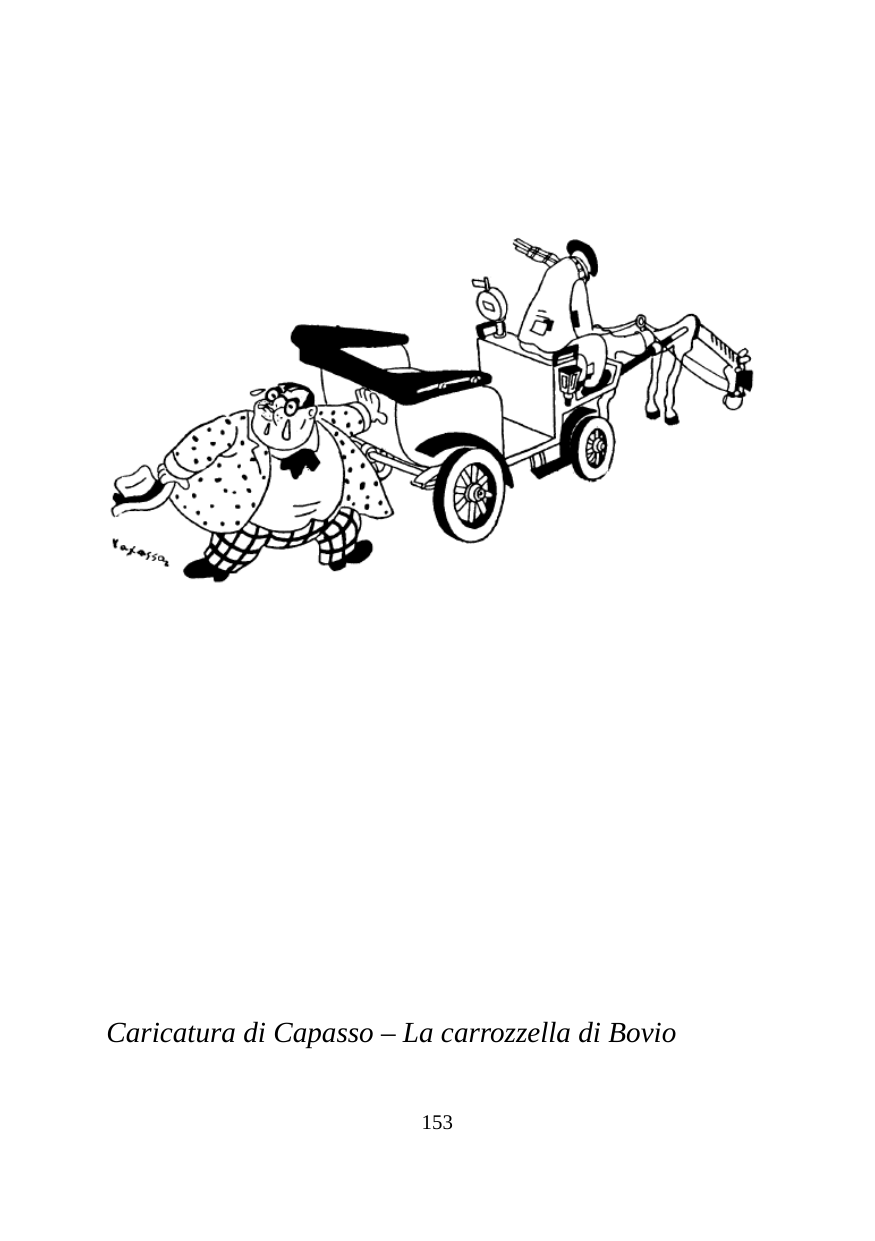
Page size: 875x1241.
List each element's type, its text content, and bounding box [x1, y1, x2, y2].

table_header [106, 595, 768, 662]
table_cell Caricatura di Capasso – La carrozzella di Bovio [106, 662, 768, 1049]
table_header [106, 106, 768, 212]
picture [106, 212, 768, 595]
